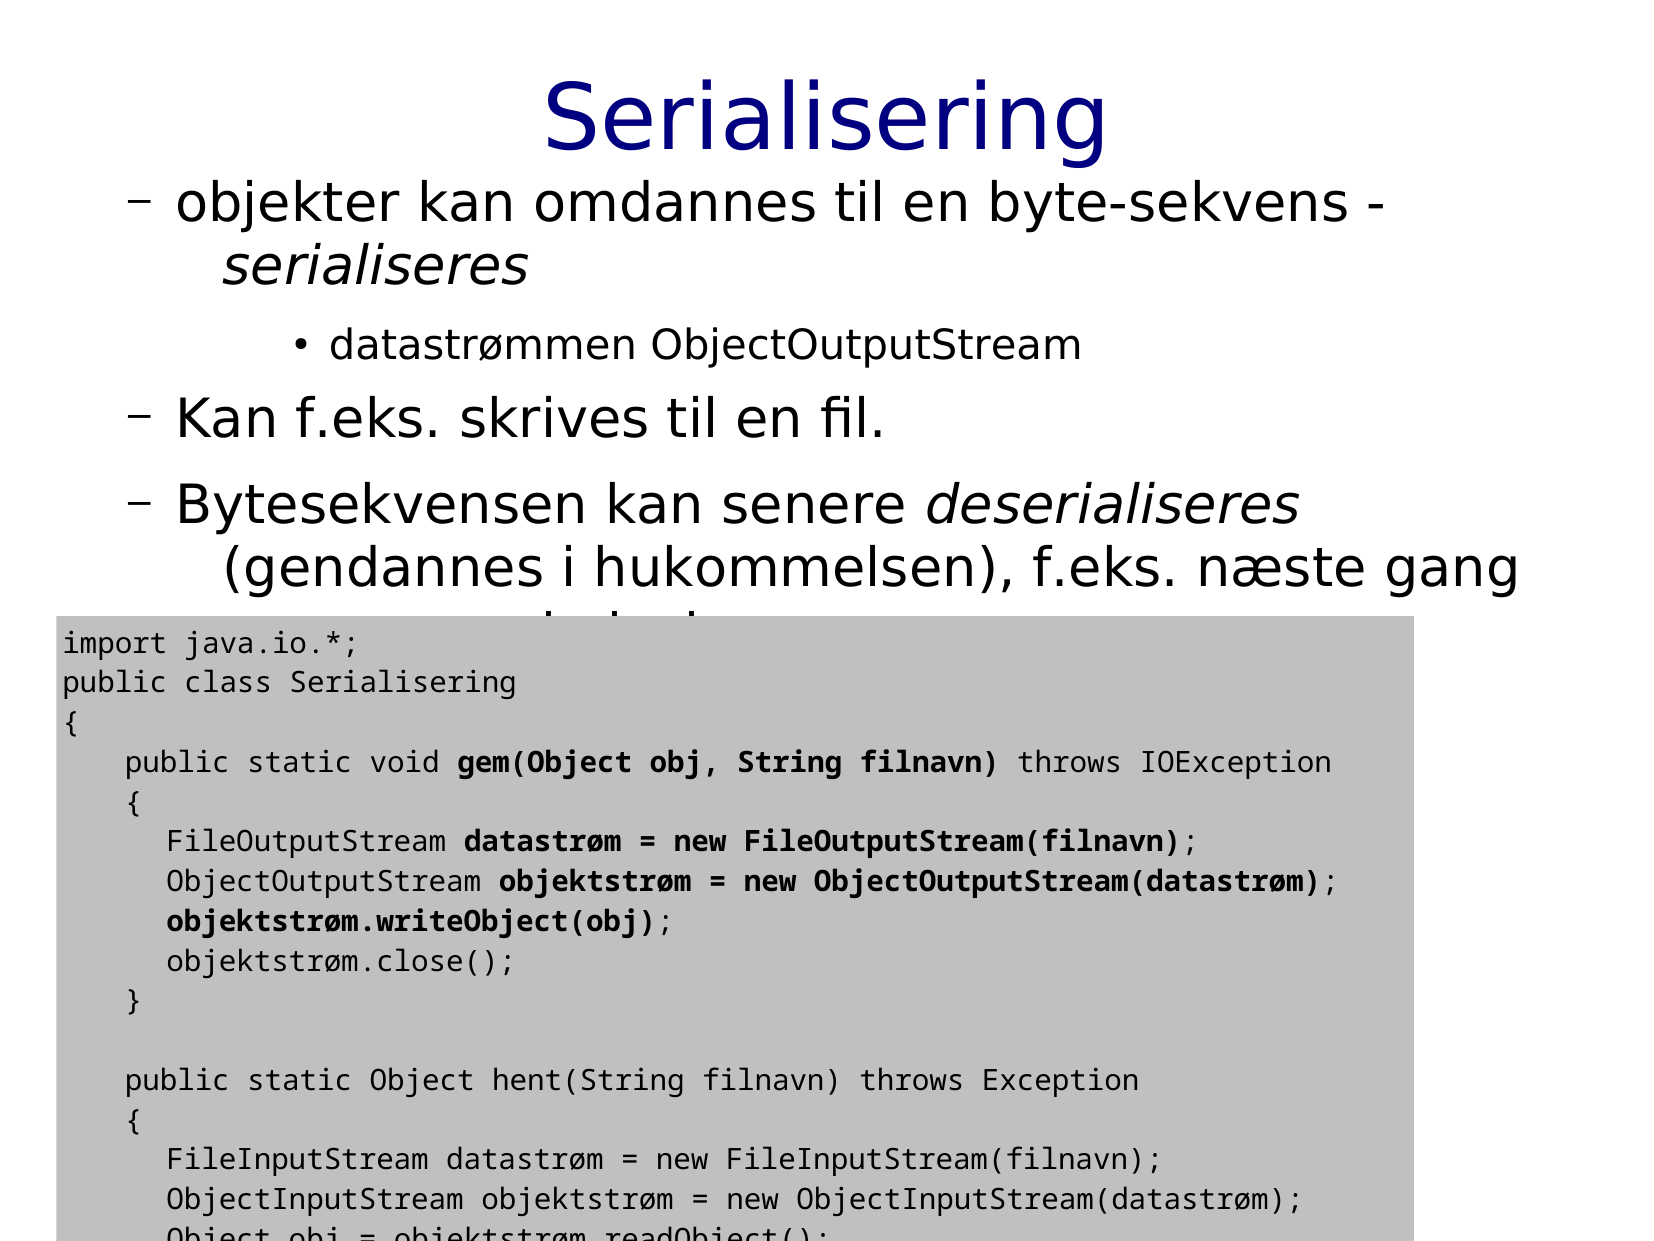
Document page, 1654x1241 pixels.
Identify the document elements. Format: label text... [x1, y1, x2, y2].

list objekter kan omdannes til en byte-sekvens - serialiseres datastrømmen ObjectOutputStream Kan f.eks. skrives til en fil. Bytesekvensen kan senere deserialiseres (gendannes i hukommelsen), f.eks. næste gang programmet starter. datastrømmen ObjectInputStream) [0, 171, 1630, 668]
text_box import java.io.*; public class Serialisering { public static void gem(Object obj, String filnavn) throws IOException { FileOutputStream datastrøm = new FileOutputStream(filnavn); ObjectOutputStream objektstrøm = new ObjectOutputStream(datastrøm); objektstrøm.writeObject(obj); objektstrøm.close(); } public static Object hent(String filnavn) throws Exception { FileInputStream datastrøm = new FileInputStream(filnavn); ObjectInputStream objektstrøm = new ObjectInputStream(datastrøm); Object obj = objektstrøm.readObject(); objektstrøm.close(); return obj; } } [56, 616, 1414, 1241]
title Serialisering [105, 14, 1549, 171]
